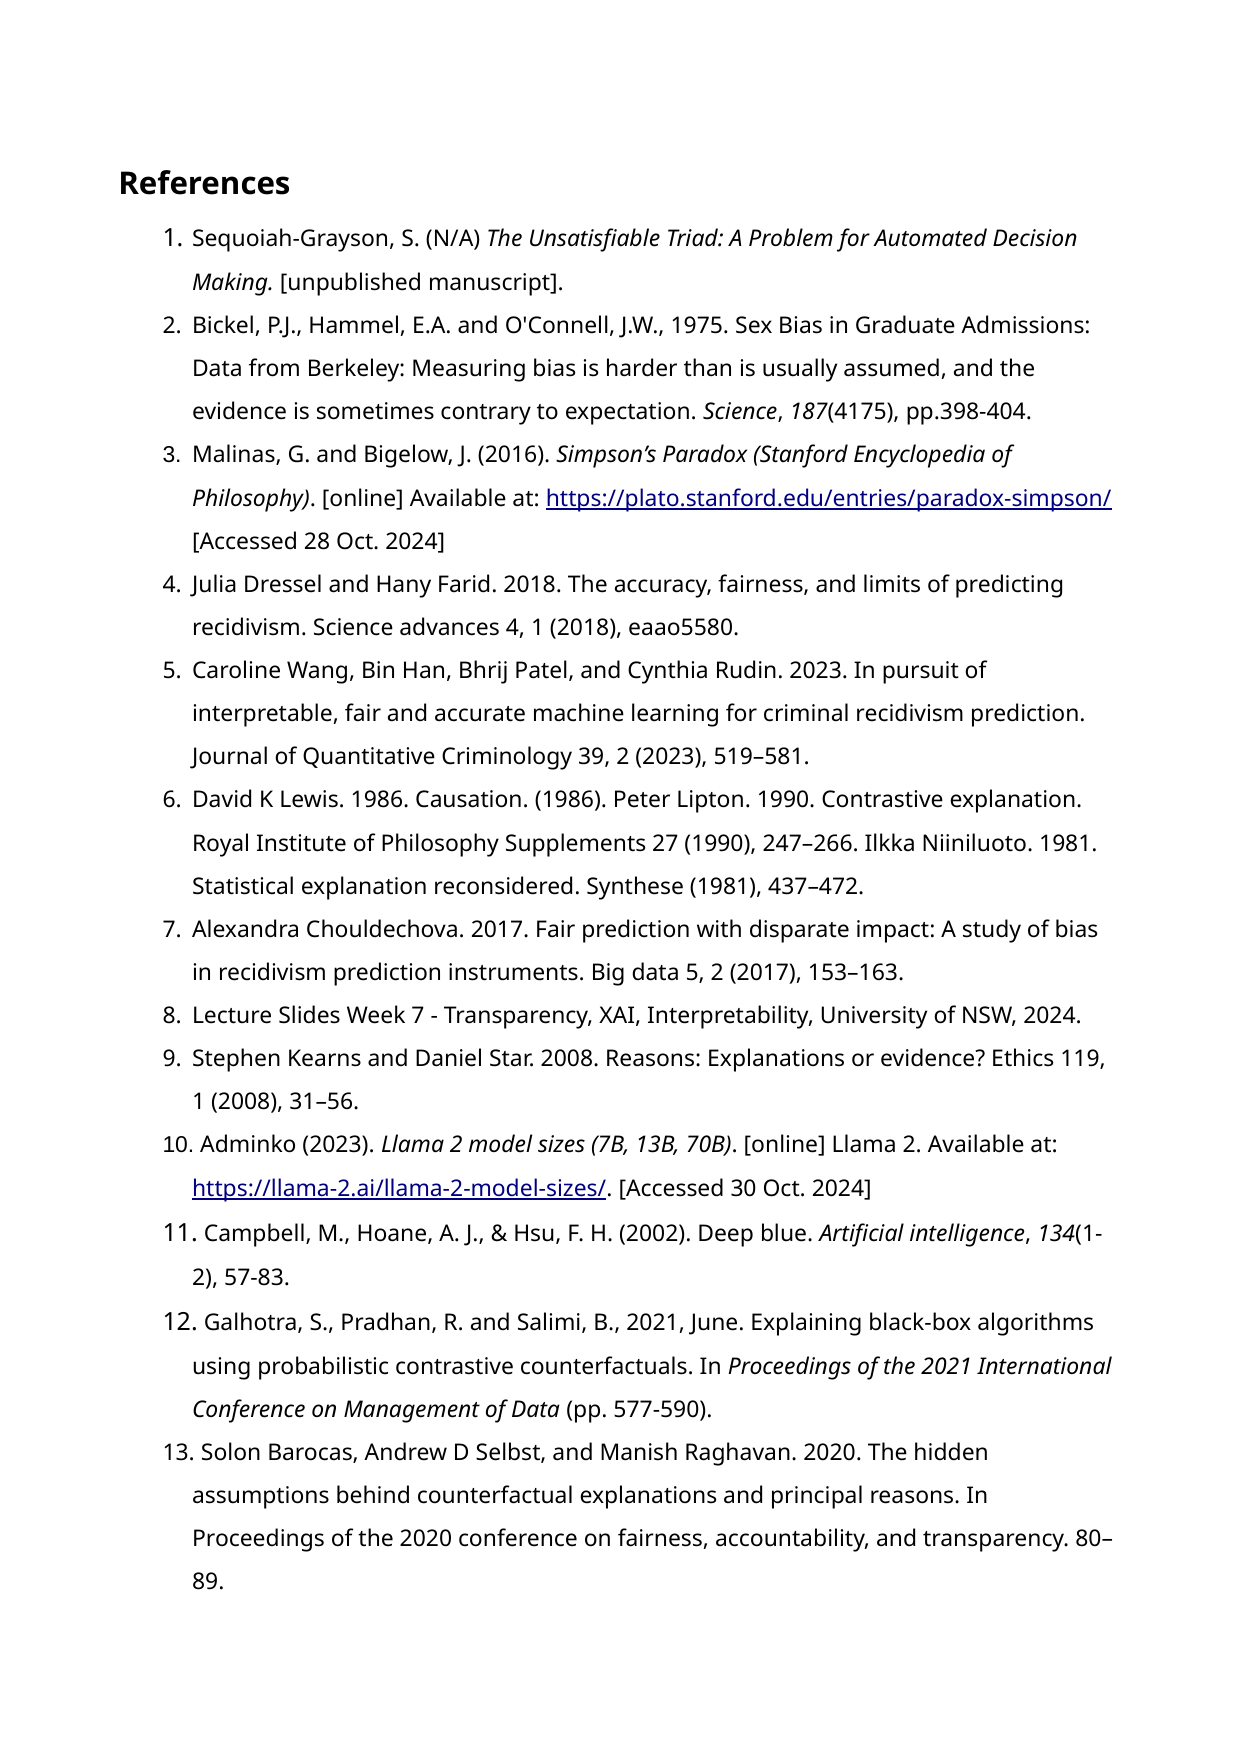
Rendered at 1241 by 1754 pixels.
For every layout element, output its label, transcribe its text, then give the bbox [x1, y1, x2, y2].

list Campbell, M., Hoane, A. J., & Hsu, F. H. (2002). Deep blue. Artificial intelligence, 134(1-2), 57-83. [162, 1215, 1122, 1292]
list Bickel, P.J., Hammel, E.A. and O'Connell, J.W., 1975. Sex Bias in Graduate Admissions: Data from Berkeley: Measuring bias is harder than is usually assumed, and the evidence is sometimes contrary to expectation. Science, 187(4175), pp.398-404. [162, 309, 1122, 427]
text References [118, 161, 1122, 204]
list Sequoiah-Grayson, S. (N/A) The Unsatisfiable Triad: A Problem for Automated Decision Making. [unpublished manuscript]. [162, 220, 1122, 297]
list Lecture Slides Week 7 - Transparency, XAI, Interpretability, University of NSW, 2024. [162, 999, 1122, 1030]
list Malinas, G. and Bigelow, J. (2016). Simpson’s Paradox (Stanford Encyclopedia of Philosophy). [online] Available at: https://plato.stanford.edu/entries/paradox-simpson/ [Accessed 28 Oct. 2024] [162, 438, 1122, 556]
list Adminko (2023). Llama 2 model sizes (7B, 13B, 70B). [online] Llama 2. Available at: https://llama-2.ai/llama-2-model-sizes/. [Accessed 30 Oct. 2024] [162, 1128, 1122, 1203]
list Alexandra Chouldechova. 2017. Fair prediction with disparate impact: A study of bias in recidivism prediction instruments. Big data 5, 2 (2017), 153–163. [162, 913, 1122, 987]
list Julia Dressel and Hany Farid. 2018. The accuracy, fairness, and limits of predicting recidivism. Science advances 4, 1 (2018), eaao5580. [162, 568, 1122, 642]
list Galhotra, S., Pradhan, R. and Salimi, B., 2021, June. Explaining black-box algorithms using probabilistic contrastive counterfactuals. In Proceedings of the 2021 International Conference on Management of Data (pp. 577-590). [162, 1304, 1122, 1424]
list David K Lewis. 1986. Causation. (1986). Peter Lipton. 1990. Contrastive explanation. Royal Institute of Philosophy Supplements 27 (1990), 247–266. Ilkka Niiniluoto. 1981. Statistical explanation reconsidered. Synthese (1981), 437–472. [162, 783, 1122, 901]
list Stephen Kearns and Daniel Star. 2008. Reasons: Explanations or evidence? Ethics 119, 1 (2008), 31–56. [162, 1042, 1122, 1117]
list Caroline Wang, Bin Han, Bhrij Patel, and Cynthia Rudin. 2023. In pursuit of interpretable, fair and accurate machine learning for criminal recidivism prediction. Journal of Quantitative Criminology 39, 2 (2023), 519–581. [162, 654, 1122, 772]
list Solon Barocas, Andrew D Selbst, and Manish Raghavan. 2020. The hidden assumptions behind counterfactual explanations and principal reasons. In Proceedings of the 2020 conference on fairness, accountability, and transparency. 80–89. [162, 1436, 1122, 1597]
